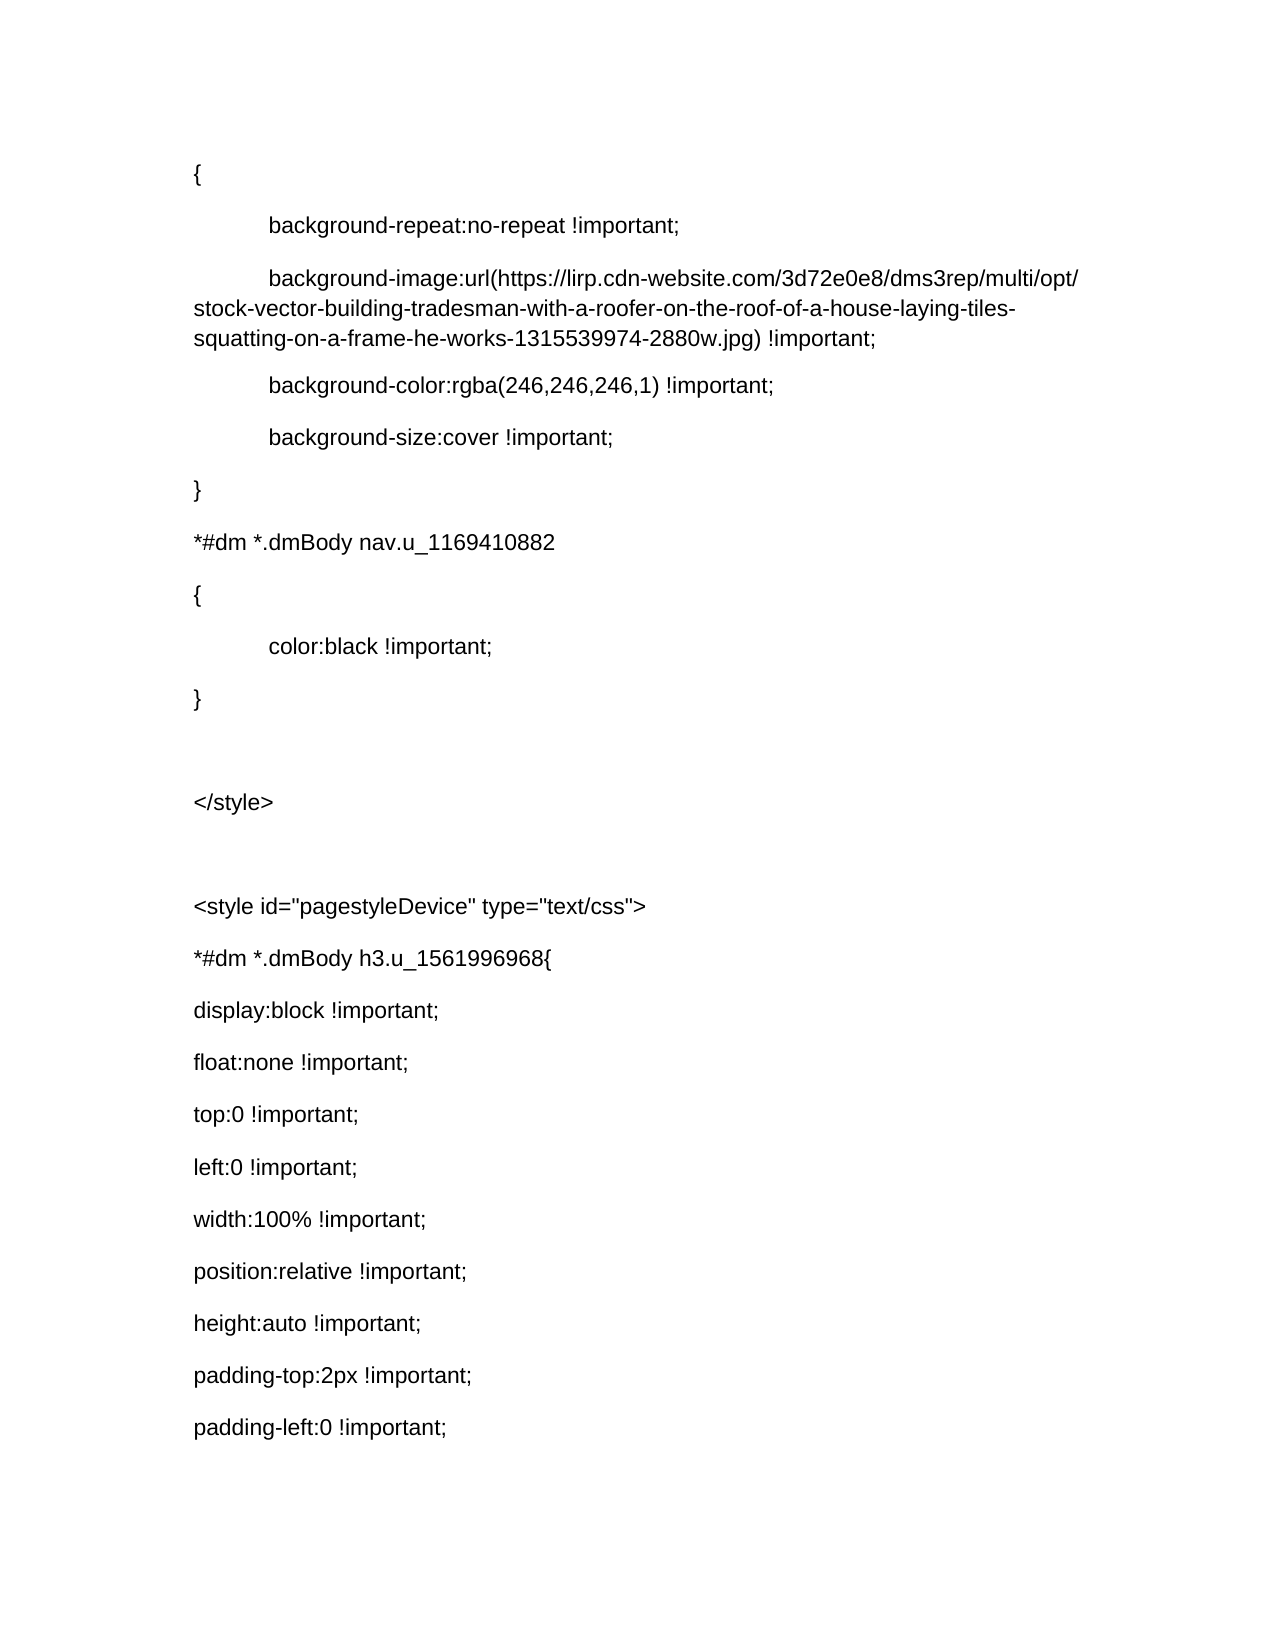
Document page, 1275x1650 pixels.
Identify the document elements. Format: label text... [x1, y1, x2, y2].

table_cell [150, 987, 183, 1039]
table_cell height:auto !important; [183, 1299, 1125, 1351]
table_cell background-image:url(https://lirp.cdn-website.com/3d72e0e8/dms3rep/multi/opt/stock-vector-building-tradesman-with-a-roofer-on-the-roof-of-a-house-laying-tiles-squatting-on-a-frame-he-works-1315539974-2880w.jpg) !important; [183, 254, 1125, 362]
table_cell [150, 414, 183, 466]
table_cell display:block !important; [183, 987, 1125, 1039]
table_cell [183, 726, 1125, 778]
table_cell [150, 1143, 183, 1195]
table_cell background-repeat:no-repeat !important; [183, 202, 1125, 254]
table_cell [150, 466, 183, 518]
table_cell float:none !important; [183, 1039, 1125, 1091]
table_cell *#dm *.dmBody nav.u_1169410882 [183, 518, 1125, 570]
table_cell [150, 254, 183, 362]
table_cell </style> [183, 779, 1125, 831]
table_cell [183, 831, 1125, 883]
table_cell *#dm *.dmBody h3.u_1561996968{ [183, 935, 1125, 987]
table_cell [150, 1351, 183, 1403]
table_cell [150, 1195, 183, 1247]
table_cell [150, 150, 183, 202]
table_cell [150, 1299, 183, 1351]
table_cell [150, 726, 183, 778]
table_cell padding-top:2px !important; [183, 1351, 1125, 1403]
table_cell { [183, 150, 1125, 202]
table_cell } [183, 466, 1125, 518]
table_cell [150, 831, 183, 883]
table_cell [150, 1039, 183, 1091]
table_cell position:relative !important; [183, 1247, 1125, 1299]
table_cell background-color:rgba(246,246,246,1) !important; [183, 362, 1125, 414]
table_cell [150, 779, 183, 831]
table_cell [150, 935, 183, 987]
table_cell [150, 674, 183, 726]
table_cell [150, 1404, 183, 1456]
table_cell { [183, 570, 1125, 622]
table_cell [150, 570, 183, 622]
table_cell padding-left:0 !important; [183, 1404, 1125, 1456]
table_cell <style id="pagestyleDevice" type="text/css"> [183, 883, 1125, 935]
table_cell [150, 1091, 183, 1143]
table_cell background-size:cover !important; [183, 414, 1125, 466]
table_cell [150, 518, 183, 570]
table_cell top:0 !important; [183, 1091, 1125, 1143]
table_cell } [183, 674, 1125, 726]
table_cell [150, 202, 183, 254]
table_cell color:black !important; [183, 622, 1125, 674]
table_cell width:100% !important; [183, 1195, 1125, 1247]
table_cell [150, 622, 183, 674]
table_cell [150, 1247, 183, 1299]
table_cell left:0 !important; [183, 1143, 1125, 1195]
table_cell [150, 883, 183, 935]
table_cell [150, 362, 183, 414]
